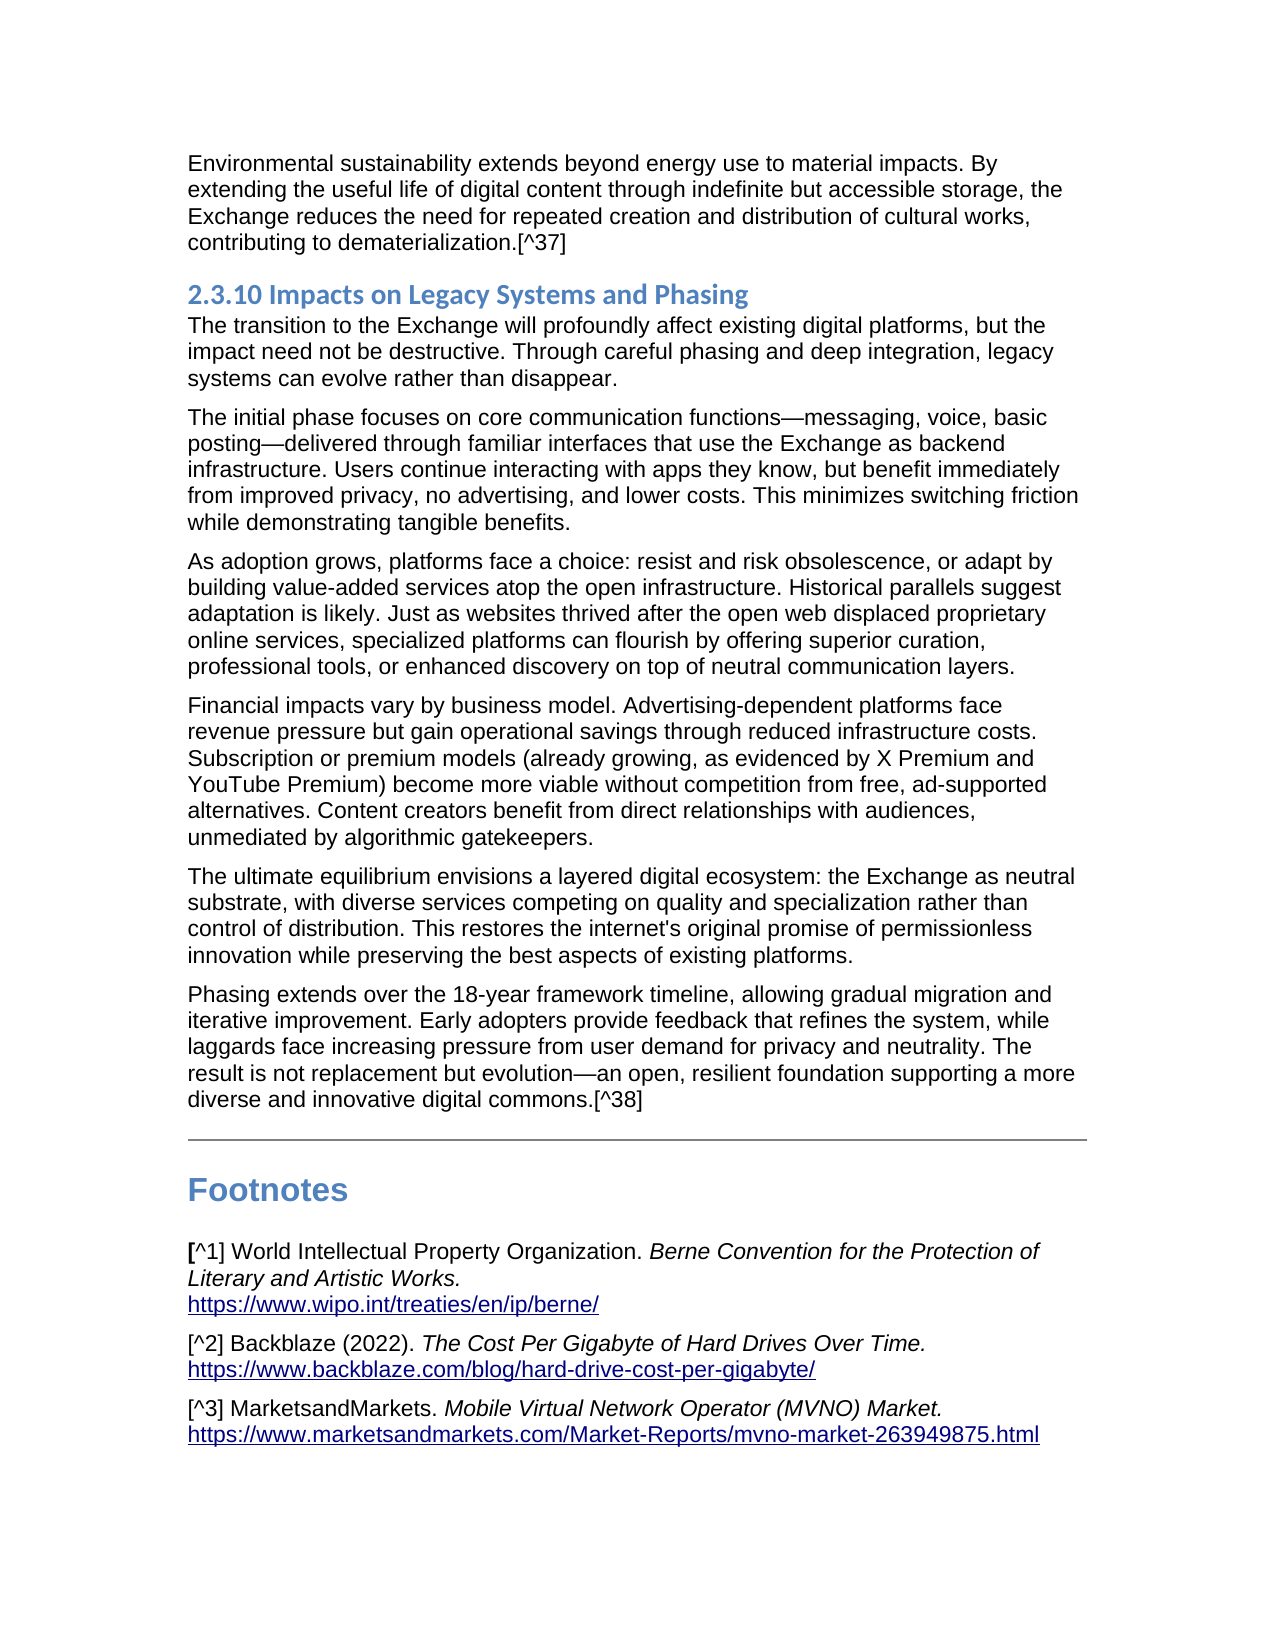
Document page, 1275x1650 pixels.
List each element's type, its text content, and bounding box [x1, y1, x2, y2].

text [^2] Backblaze (2022). The Cost Per Gigabyte of Hard Drives Over Time. https://www.backblaze.com/blog/hard-drive-cost-per-gigabyte/ [187, 1330, 1087, 1382]
text Phasing extends over the 18-year framework timeline, allowing gradual migration and iterative improvement. Early adopters provide feedback that refines the system, while laggards face increasing pressure from user demand for privacy and neutrality. The result is not replacement but evolution—an open, resilient foundation supporting a more diverse and innovative digital commons.[^38] [187, 981, 1087, 1112]
subtitle 2.3.10 Impacts on Legacy Systems and Phasing [187, 276, 1087, 312]
text The initial phase focuses on core communication functions—messaging, voice, basic posting—delivered through familiar interfaces that use the Exchange as backend infrastructure. Users continue interacting with apps they know, but benefit immediately from improved privacy, no advertising, and lower costs. This minimizes switching friction while demonstrating tangible benefits. [187, 403, 1087, 535]
text As adoption grows, platforms face a choice: resist and risk obsolescence, or adapt by building value-added services atop the open infrastructure. Historical parallels suggest adaptation is likely. Just as websites thrived after the open web displaced proprietary online services, specialized platforms can flourish by offering superior curation, professional tools, or enhanced discovery on top of neutral communication layers. [187, 548, 1087, 679]
subtitle Footnotes [187, 1170, 1087, 1209]
text [^1] World Intellectual Property Organization. Berne Convention for the Protection of Literary and Artistic Works. https://www.wipo.int/treaties/en/ip/berne/ [187, 1238, 1087, 1317]
text [^3] MarketsandMarkets. Mobile Virtual Network Operator (MVNO) Market. https://www.marketsandmarkets.com/Market-Reports/mvno-market-263949875.html [187, 1395, 1087, 1448]
text Financial impacts vary by business model. Advertising-dependent platforms face revenue pressure but gain operational savings through reduced infrastructure costs. Subscription or premium models (already growing, as evidenced by X Premium and YouTube Premium) become more viable without competition from free, ad-supported alternatives. Content creators benefit from direct relationships with audiences, unmediated by algorithmic gatekeepers. [187, 692, 1087, 850]
text The ultimate equilibrium envisions a layered digital ecosystem: the Exchange as neutral substrate, with diverse services competing on quality and specialization rather than control of distribution. This restores the internet's original promise of permissionless innovation while preserving the best aspects of existing platforms. [187, 863, 1087, 968]
text Environmental sustainability extends beyond energy use to material impacts. By extending the useful life of digital content through indefinite but accessible storage, the Exchange reduces the need for repeated creation and distribution of cultural works, contributing to dematerialization.[^37] [187, 150, 1087, 255]
text The transition to the Exchange will profoundly affect existing digital platforms, but the impact need not be destructive. Through careful phasing and deep integration, legacy systems can evolve rather than disappear. [187, 312, 1087, 391]
